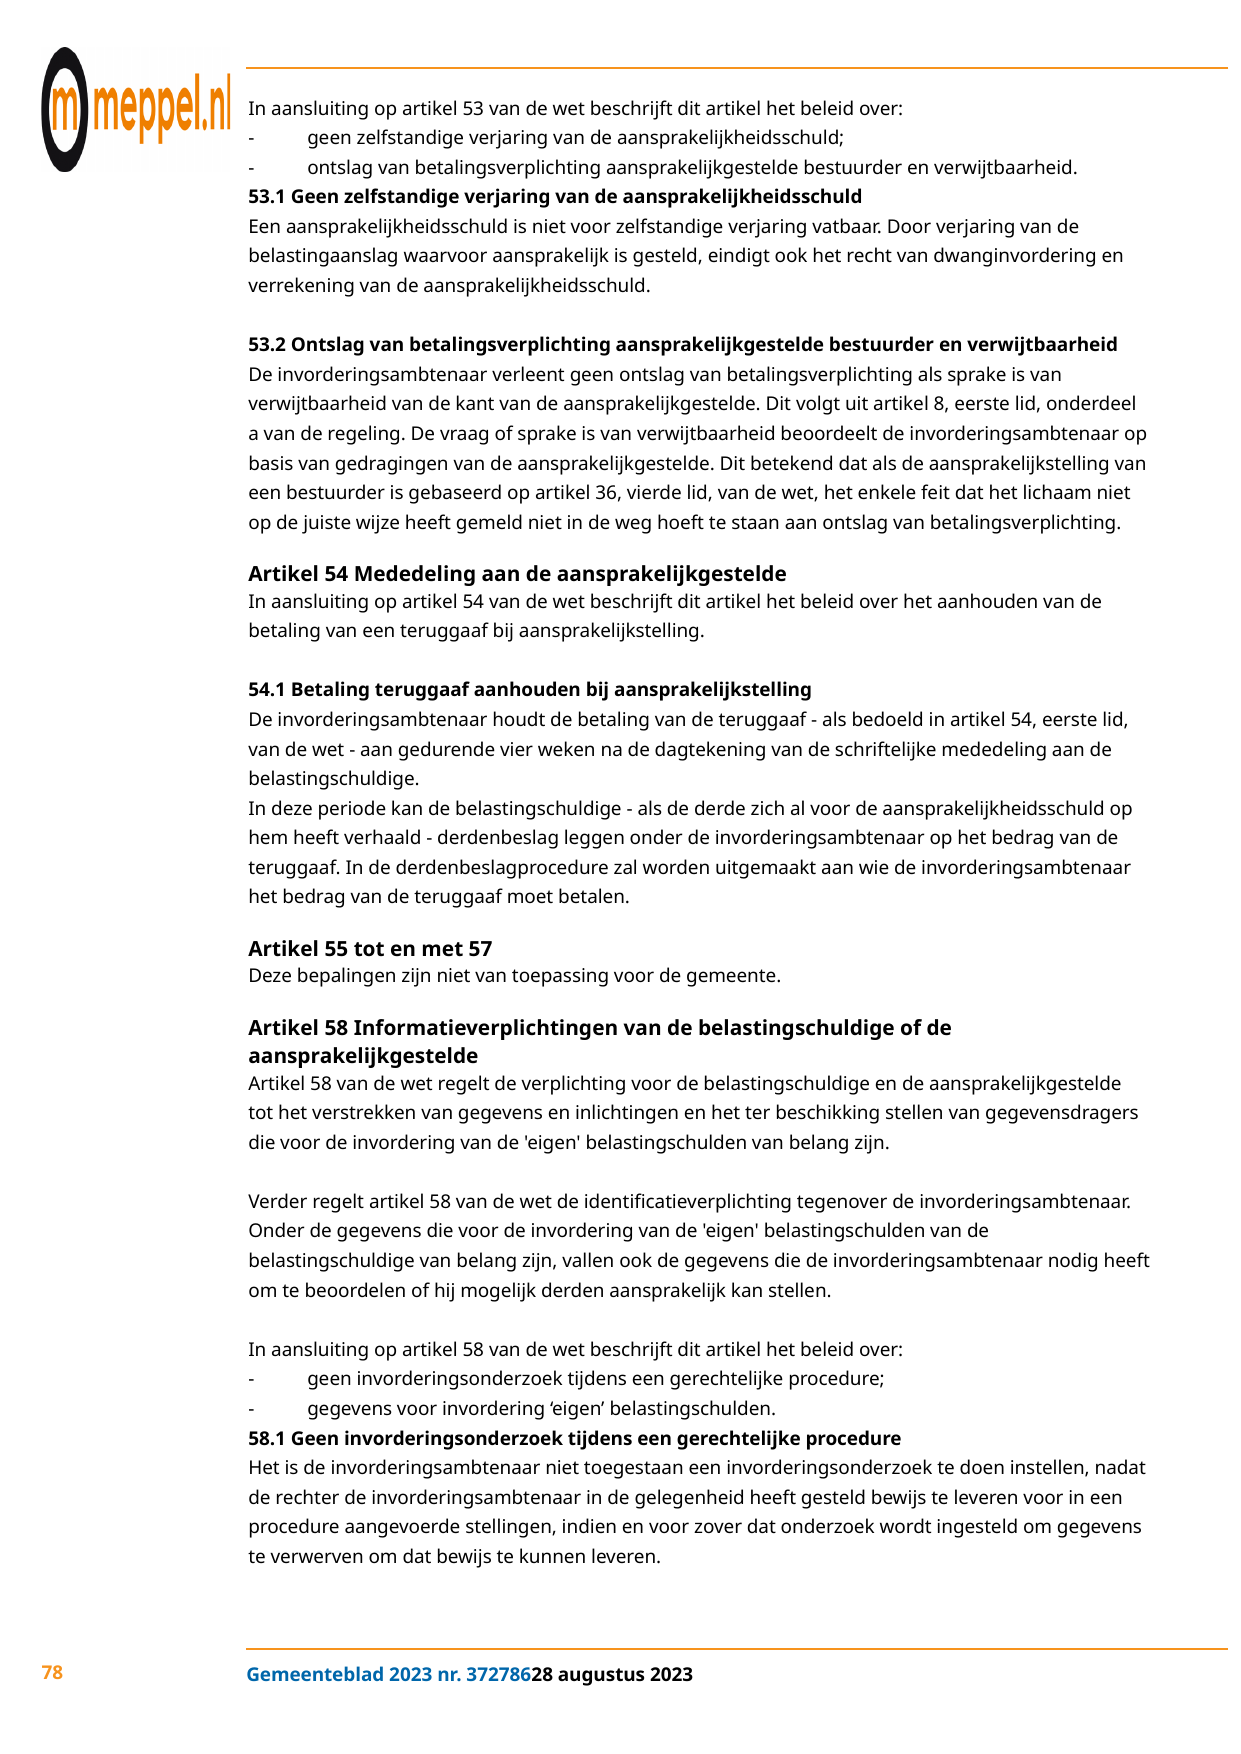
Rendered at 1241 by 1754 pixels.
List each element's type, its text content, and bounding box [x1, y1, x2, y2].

text 58.1 Geen invorderingsonderzoek tijdens een gerechtelijke procedure [248, 1425, 1152, 1451]
text 54.1 Betaling teruggaaf aanhouden bij aansprakelijkstelling [248, 677, 1152, 702]
text Het is de invorderingsambtenaar niet toegestaan een invorderingsonderzoek te doen instellen, nadat de rechter de invorderingsambtenaar in de gelegenheid heeft gesteld bewijs te leveren voor in een procedure aangevoerde stellingen, indien en voor zover dat onderzoek wordt ingesteld om gegevens te verwerven om dat bewijs te kunnen leveren. [248, 1454, 1152, 1569]
list gegevens voor invordering ‘eigen’ belastingschulden. [248, 1395, 1152, 1421]
text Deze bepalingen zijn niet van toepassing voor de gemeente. [248, 962, 1152, 988]
text De invorderingsambtenaar verleent geen ontslag van betalingsverplichting als sprake is van verwijtbaarheid van de kant van de aansprakelijkgestelde. Dit volgt uit artikel 8, eerste lid, onderdeel a van de regeling. De vraag of sprake is van verwijtbaarheid beoordeelt de invorderingsambtenaar op basis van gedragingen van de aansprakelijkgestelde. Dit betekend dat als de aansprakelijkstelling van een bestuurder is gebaseerd op artikel 36, vierde lid, van de wet, het enkele feit dat het lichaam niet op de juiste wijze heeft gemeld niet in de weg hoeft te staan aan ontslag van betalingsverplichting. [248, 361, 1152, 535]
list geen invorderingsonderzoek tijdens een gerechtelijke procedure; [248, 1366, 1152, 1391]
text Artikel 55 tot en met 57 [248, 934, 1152, 962]
text Verder regelt artikel 58 van de wet de identificatieverplichting tegenover de invorderingsambtenaar. [248, 1188, 1152, 1214]
text In aansluiting op artikel 58 van de wet beschrijft dit artikel het beleid over: [248, 1336, 1152, 1362]
picture [41, 47, 231, 172]
text In aansluiting op artikel 54 van de wet beschrijft dit artikel het beleid over het aanhouden van de betaling van een teruggaaf bij aansprakelijkstelling. [248, 588, 1152, 643]
list geen zelfstandige verjaring van de aansprakelijkheidsschuld; [248, 124, 1152, 150]
text In deze periode kan de belastingschuldige - als de derde zich al voor de aansprakelijkheidsschuld op hem heeft verhaald - derdenbeslag leggen onder de invorderingsambtenaar op het bedrag van de teruggaaf. In de derdenbeslagprocedure zal worden uitgemaakt aan wie de invorderingsambtenaar het bedrag van de teruggaaf moet betalen. [248, 795, 1152, 909]
text Onder de gegevens die voor de invordering van de 'eigen' belastingschulden van de belastingschuldige van belang zijn, vallen ook de gegevens die de invorderingsambtenaar nodig heeft om te beoordelen of hij mogelijk derden aansprakelijk kan stellen. [248, 1218, 1152, 1303]
text Artikel 54 Mededeling aan de aansprakelijkgestelde [248, 559, 1152, 588]
text Artikel 58 van de wet regelt de verplichting voor de belastingschuldige en de aansprakelijkgestelde tot het verstrekken van gegevens en inlichtingen en het ter beschikking stellen van gegevensdragers die voor de invordering van de 'eigen' belastingschulden van belang zijn. [248, 1070, 1152, 1155]
list ontslag van betalingsverplichting aansprakelijkgestelde bestuurder en verwijtbaarheid. [248, 154, 1152, 180]
text Een aansprakelijkheidsschuld is niet voor zelfstandige verjaring vatbaar. Door verjaring van de belastingaanslag waarvoor aansprakelijk is gesteld, eindigt ook het recht van dwanginvordering en verrekening van de aansprakelijkheidsschuld. [248, 213, 1152, 298]
text In aansluiting op artikel 53 van de wet beschrijft dit artikel het beleid over: [248, 95, 1152, 121]
text Artikel 58 Informatieverplichtingen van de belastingschuldige of de aansprakelijkgestelde [248, 1013, 1152, 1070]
text De invorderingsambtenaar houdt de betaling van de teruggaaf - als bedoeld in artikel 54, eerste lid, van de wet - aan gedurende vier weken na de dagtekening van de schriftelijke mededeling aan de belastingschuldige. [248, 706, 1152, 791]
text 53.2 Ontslag van betalingsverplichting aansprakelijkgestelde bestuurder en verwijtbaarheid [248, 331, 1152, 357]
text 53.1 Geen zelfstandige verjaring van de aansprakelijkheidsschuld [248, 183, 1152, 209]
